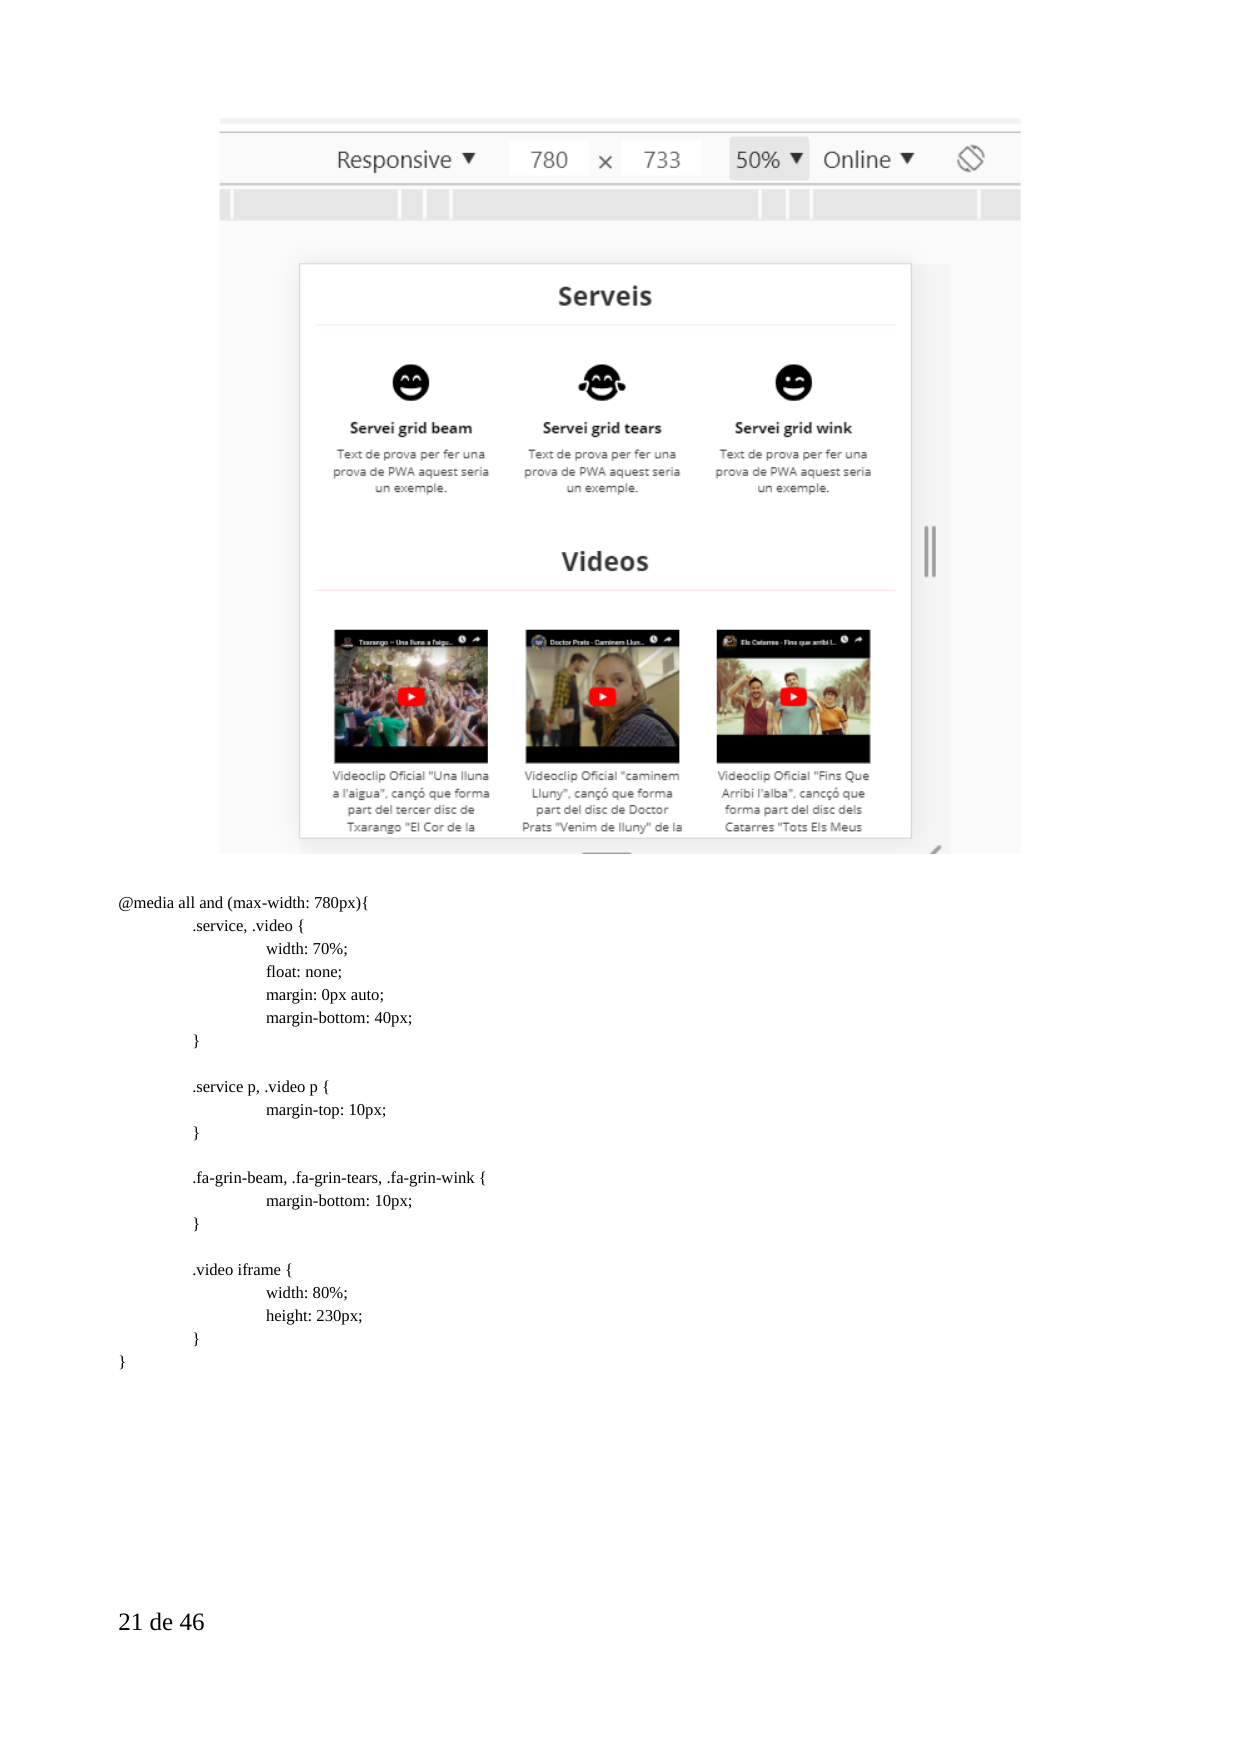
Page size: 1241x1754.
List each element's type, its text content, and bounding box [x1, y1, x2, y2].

picture [219, 118, 1021, 854]
text margin-top: 10px; [118, 1099, 1122, 1119]
text height: 230px; [118, 1306, 1122, 1325]
text margin: 0px auto; [118, 985, 1122, 1004]
text } [118, 1031, 1122, 1050]
text margin-bottom: 40px; [118, 1008, 1122, 1027]
text width: 80%; [118, 1283, 1122, 1302]
text margin-bottom: 10px; [118, 1191, 1122, 1210]
text } [118, 1122, 1122, 1142]
text } [118, 1214, 1122, 1233]
text .service, .video { [118, 916, 1122, 935]
text width: 70%; [118, 939, 1122, 958]
text .video iframe { [118, 1260, 1122, 1279]
text } [118, 1329, 1122, 1348]
text } [118, 1352, 1122, 1371]
text .service p, .video p { [118, 1077, 1122, 1096]
text float: none; [118, 962, 1122, 981]
text @media all and (max-width: 780px){ [118, 893, 1122, 912]
text .fa-grin-beam, .fa-grin-tears, .fa-grin-wink { [118, 1168, 1122, 1187]
